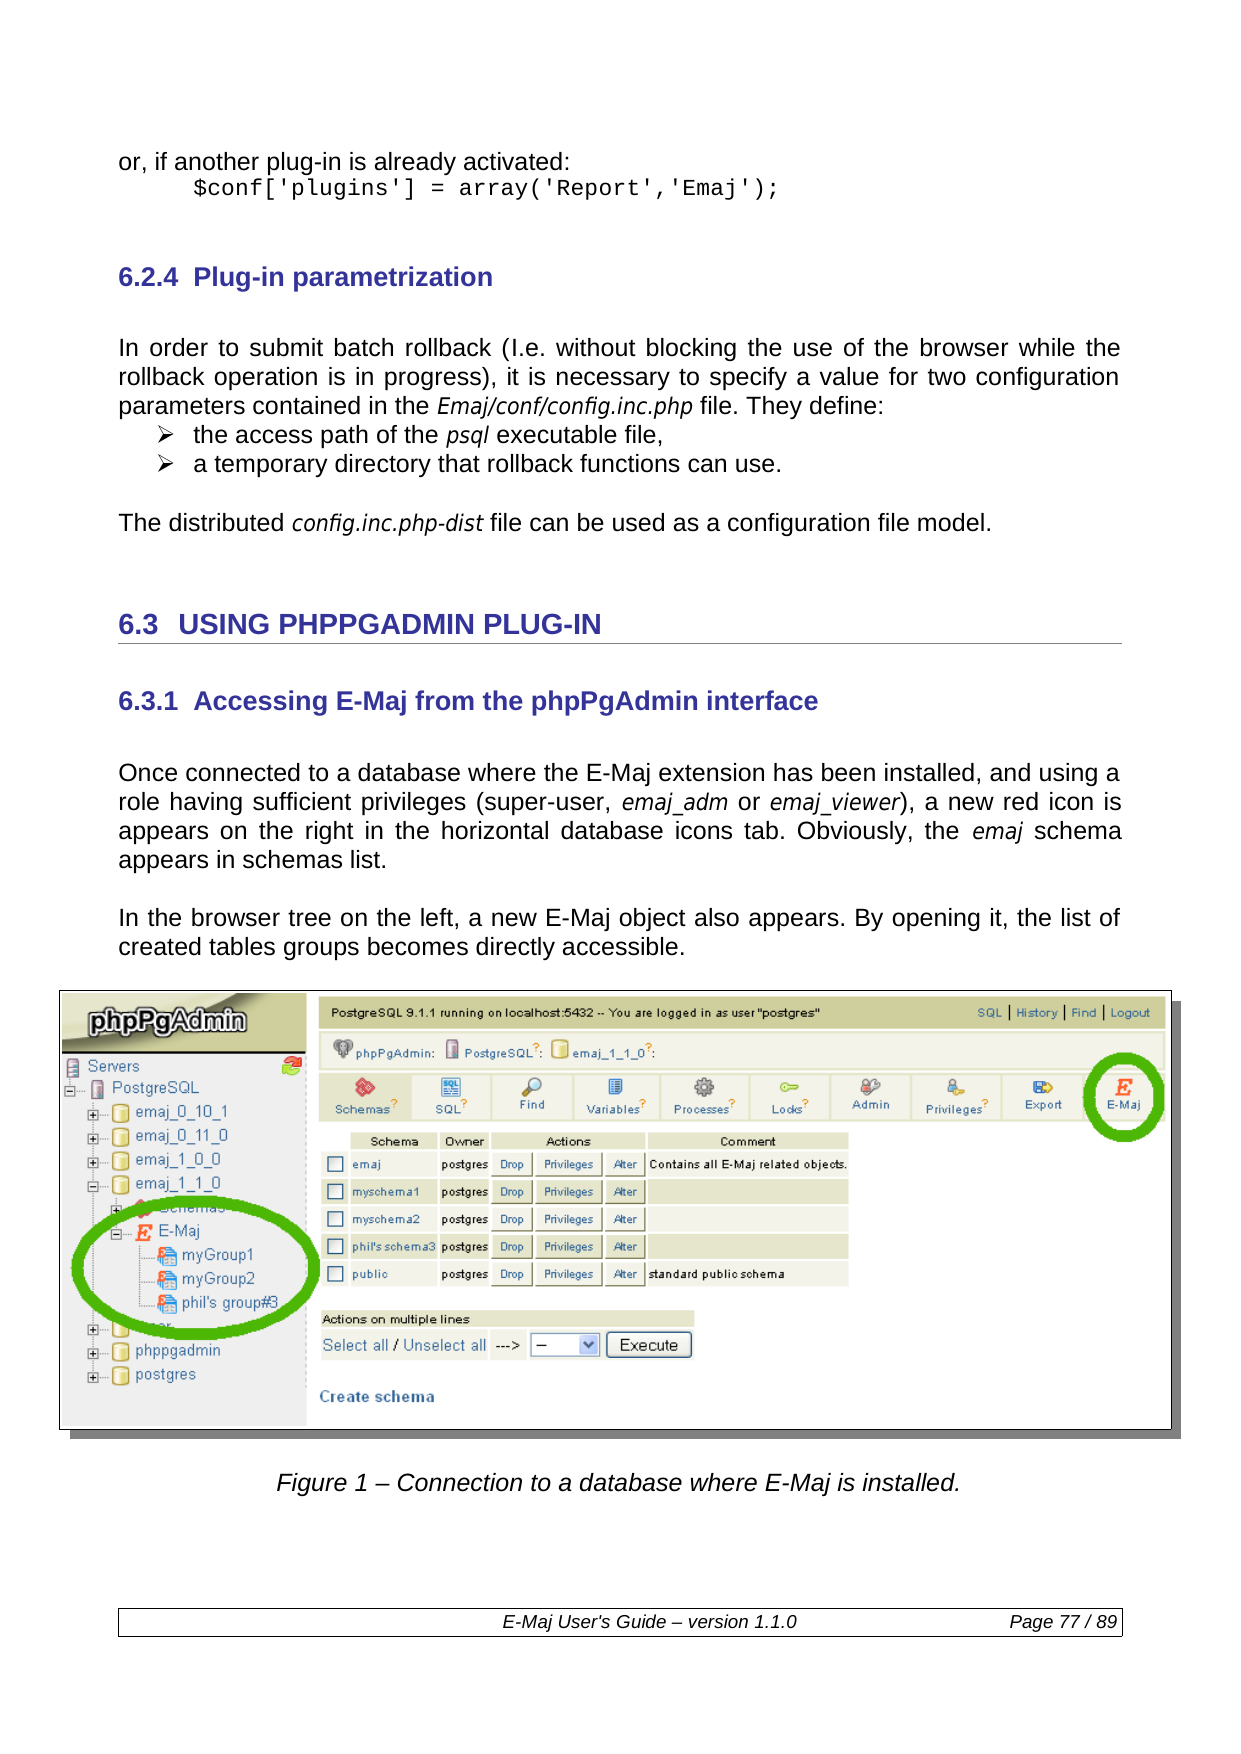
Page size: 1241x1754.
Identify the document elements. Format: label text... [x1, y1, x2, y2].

text Once connected to a database where the E-Maj extension has been installed, and using a role having sufficient privileges (super-user, emaj_adm or emaj_viewer), a new red icon is appears on the right in the horizontal database icons tab. Obviously, the emaj schema appears in schemas list. [118, 758, 1122, 874]
list the access path of the psql executable file, [156, 420, 1122, 449]
text In the browser tree on the left, a new E-Maj object also appears. By opening it, the list of created tables groups becomes directly accessible. [118, 903, 1122, 961]
list a temporary directory that rollback functions can use. [156, 449, 1122, 478]
list The distributed config.inc.php-dist file can be used as a configuration file model. [118, 507, 1122, 536]
text $conf['plugins'] = array('Report','Emaj'); [118, 176, 1122, 202]
subtitle Using phpPgAdmin plug-in [118, 607, 1122, 643]
text In order to submit batch rollback (I.e. without blocking the use of the browser while the rollback operation is in progress), it is necessary to specify a value for two configuration parameters contained in the Emaj/conf/config.inc.php file. They define: [118, 333, 1122, 420]
picture [62, 993, 1168, 1426]
subtitle Accessing E-Maj from the phpPgAdmin interface [118, 685, 1122, 716]
text Figure 1 – Connection to a database where E-Maj is installed. [118, 1468, 1122, 1497]
subtitle Plug-in parametrization [118, 260, 1122, 291]
text or, if another plug-in is already activated: [118, 147, 1122, 176]
